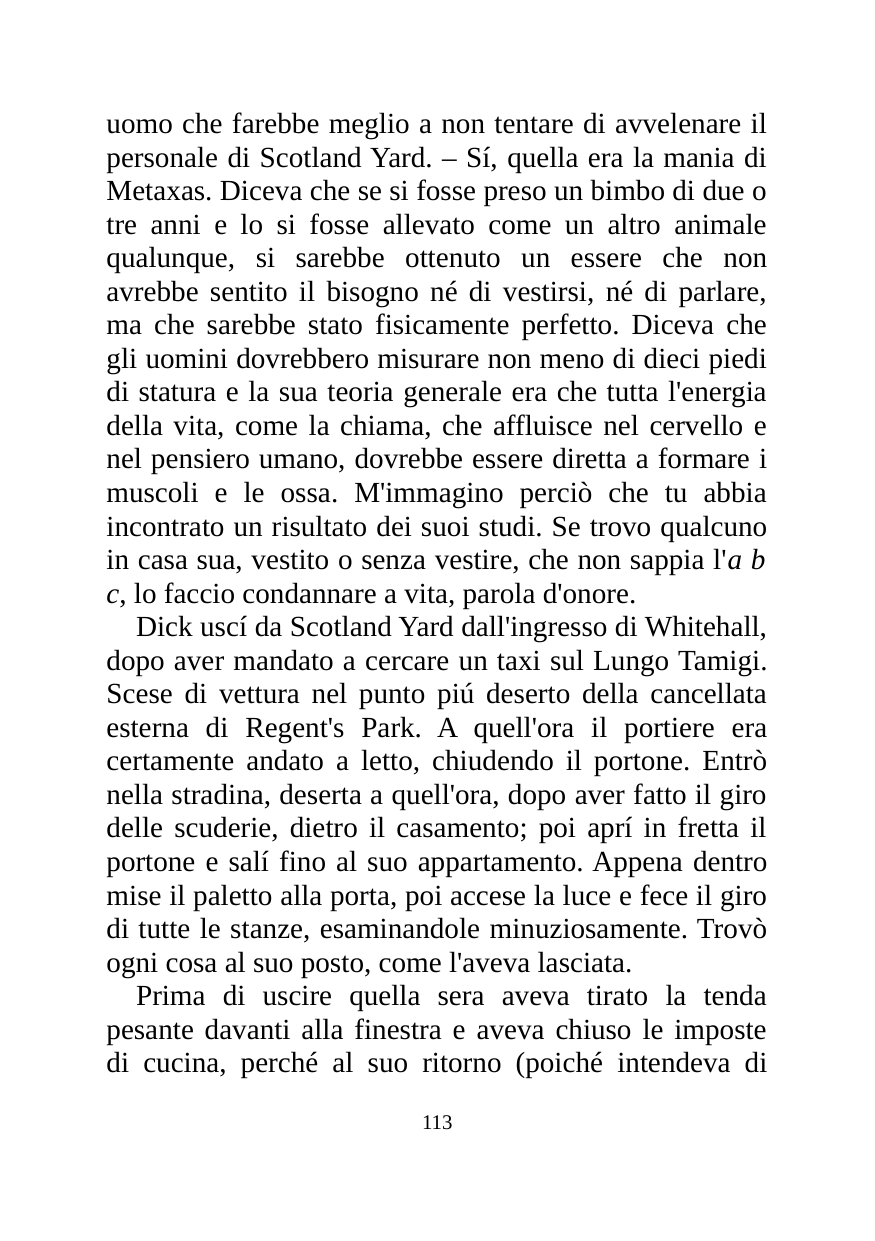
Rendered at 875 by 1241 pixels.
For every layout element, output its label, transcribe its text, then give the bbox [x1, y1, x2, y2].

text Prima di uscire quella sera aveva tirato la tenda pesante davanti alla finestra e aveva chiuso le imposte di cucina, perché al suo ritorno (poiché intendeva di [106, 978, 768, 1079]
text Dick uscí da Scotland Yard dall'ingresso di Whitehall, dopo aver mandato a cercare un taxi sul Lungo Tamigi. Scese di vettura nel punto piú deserto della cancellata esterna di Regent's Park. A quell'ora il portiere era certamente andato a letto, chiudendo il portone. Entrò nella stradina, deserta a quell'ora, dopo aver fatto il giro delle scuderie, dietro il casamento; poi aprí in fretta il portone e salí fino al suo appartamento. Appena dentro mise il paletto alla porta, poi accese la luce e fece il giro di tutte le stanze, esaminandole minuziosamente. Trovò ogni cosa al suo posto, come l'aveva lasciata. [106, 609, 768, 978]
text uomo che farebbe meglio a non tentare di avvelenare il personale di Scotland Yard. – Sí, quella era la mania di Metaxas. Diceva che se si fosse preso un bimbo di due o tre anni e lo si fosse allevato come un altro animale qualunque, si sarebbe ottenuto un essere che non avrebbe sentito il bisogno né di vestirsi, né di parlare, ma che sarebbe stato fisicamente perfetto. Diceva che gli uomini dovrebbero misurare non meno di dieci piedi di statura e la sua teoria generale era che tutta l'energia della vita, come la chiama, che affluisce nel cervello e nel pensiero umano, dovrebbe essere diretta a formare i muscoli e le ossa. M'immagino perciò che tu abbia incontrato un risultato dei suoi studi. Se trovo qualcuno in casa sua, vestito o senza vestire, che non sappia l'a b c, lo faccio condannare a vita, parola d'onore. [106, 106, 768, 609]
